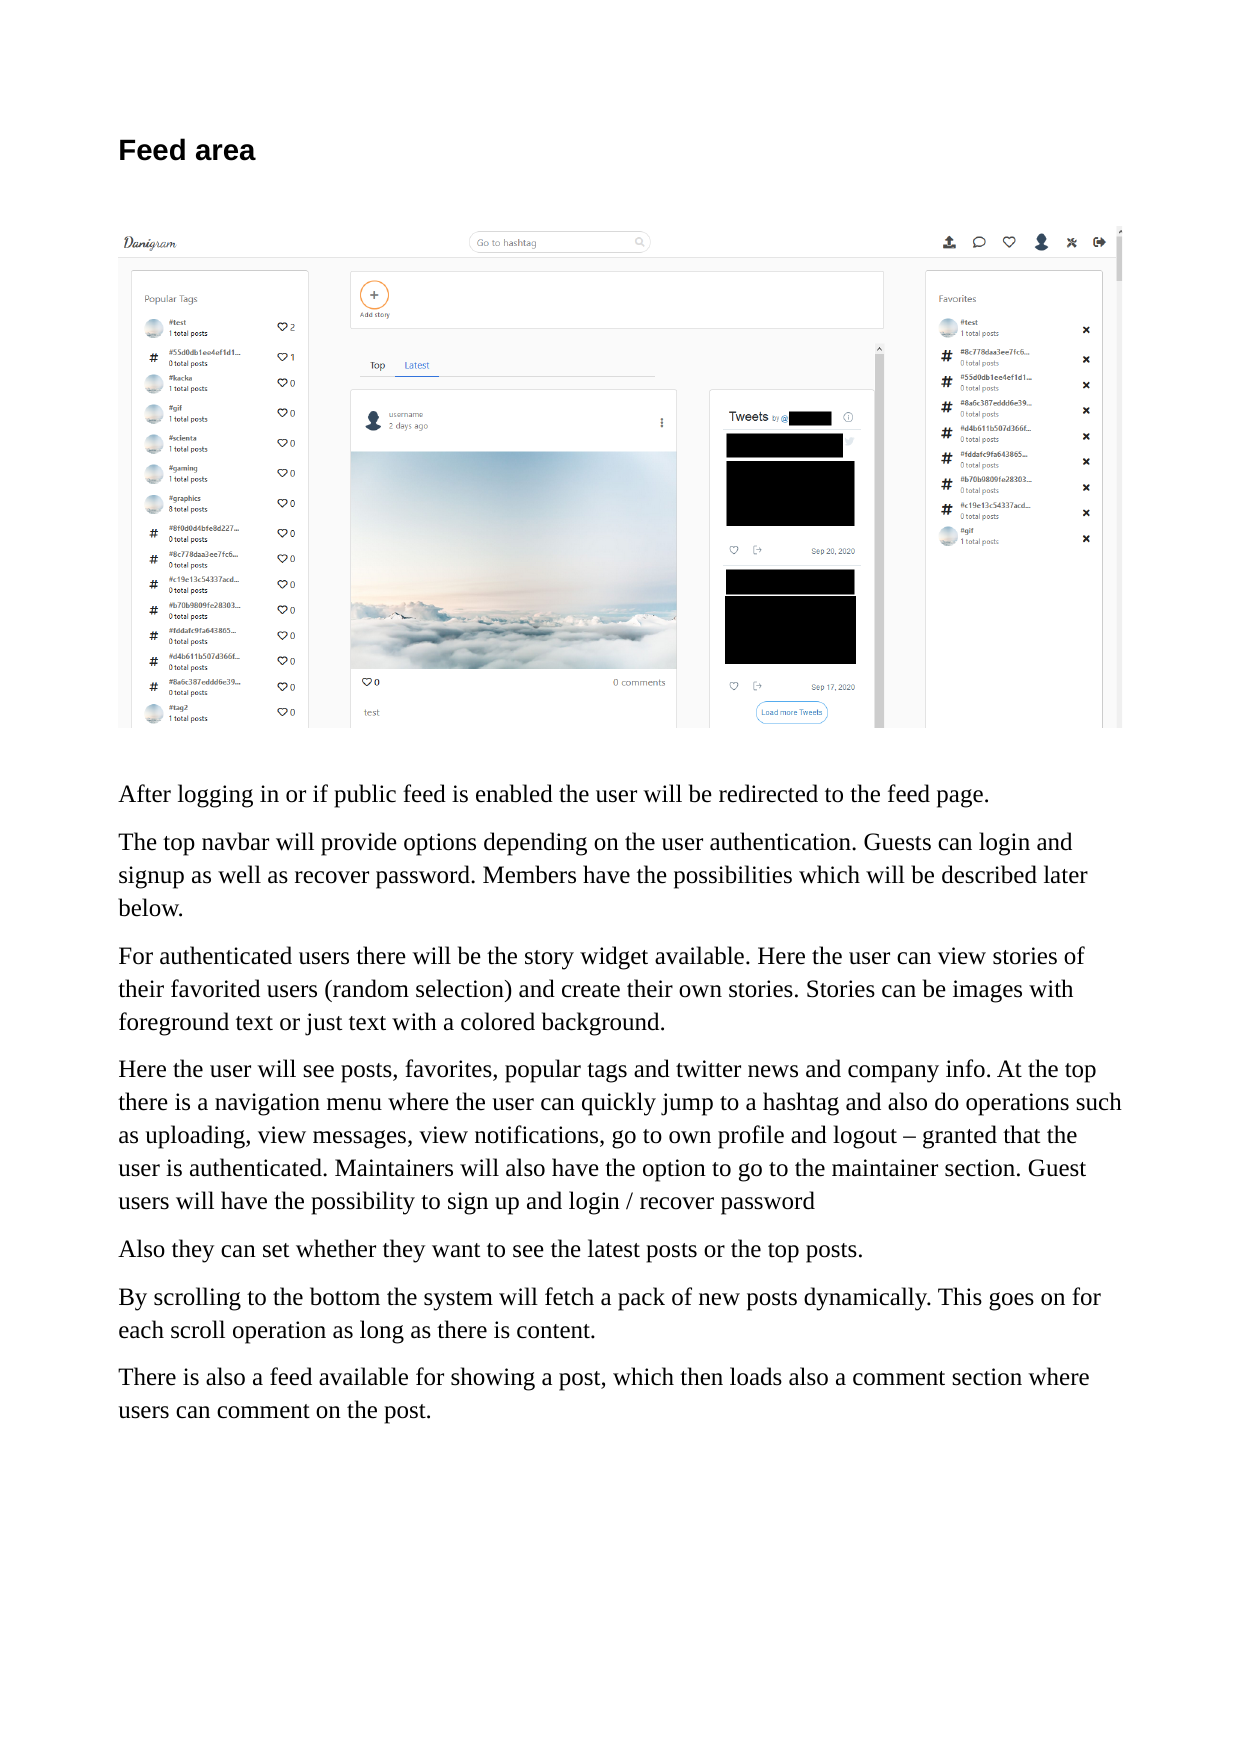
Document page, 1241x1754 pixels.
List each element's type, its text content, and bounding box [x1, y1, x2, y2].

text Also they can set whether they want to see the latest posts or the top posts. [118, 1234, 1122, 1263]
text After logging in or if public feed is enabled the user will be redirected to the feed page. [118, 779, 1122, 808]
picture [118, 226, 1123, 728]
subtitle Feed area [118, 133, 1122, 166]
text Here the user will see posts, favorites, popular tags and twitter news and company info. At the top there is a navigation menu where the user can quickly jump to a hashtag and also do operations such as uploading, view messages, view notifications, go to own profile and logout – granted that the user is authenticated. Maintainers will also have the option to go to the maintainer section. Guest users will have the possibility to sign up and login / recover password [118, 1054, 1122, 1215]
text There is also a feed available for showing a post, which then loads also a comment section where users can comment on the post. [118, 1362, 1122, 1424]
text By scrolling to the bottom the system will fetch a pack of new posts dynamically. This goes on for each scroll operation as long as there is content. [118, 1282, 1122, 1343]
text For authenticated users there will be the story widget available. Here the user can view stories of their favorited users (random selection) and create their own stories. Stories can be images with foreground text or just text with a colored background. [118, 941, 1122, 1036]
text The top navbar will provide options depending on the user authentication. Guests can login and signup as well as recover password. Members have the possibilities which will be described later below. [118, 827, 1122, 922]
